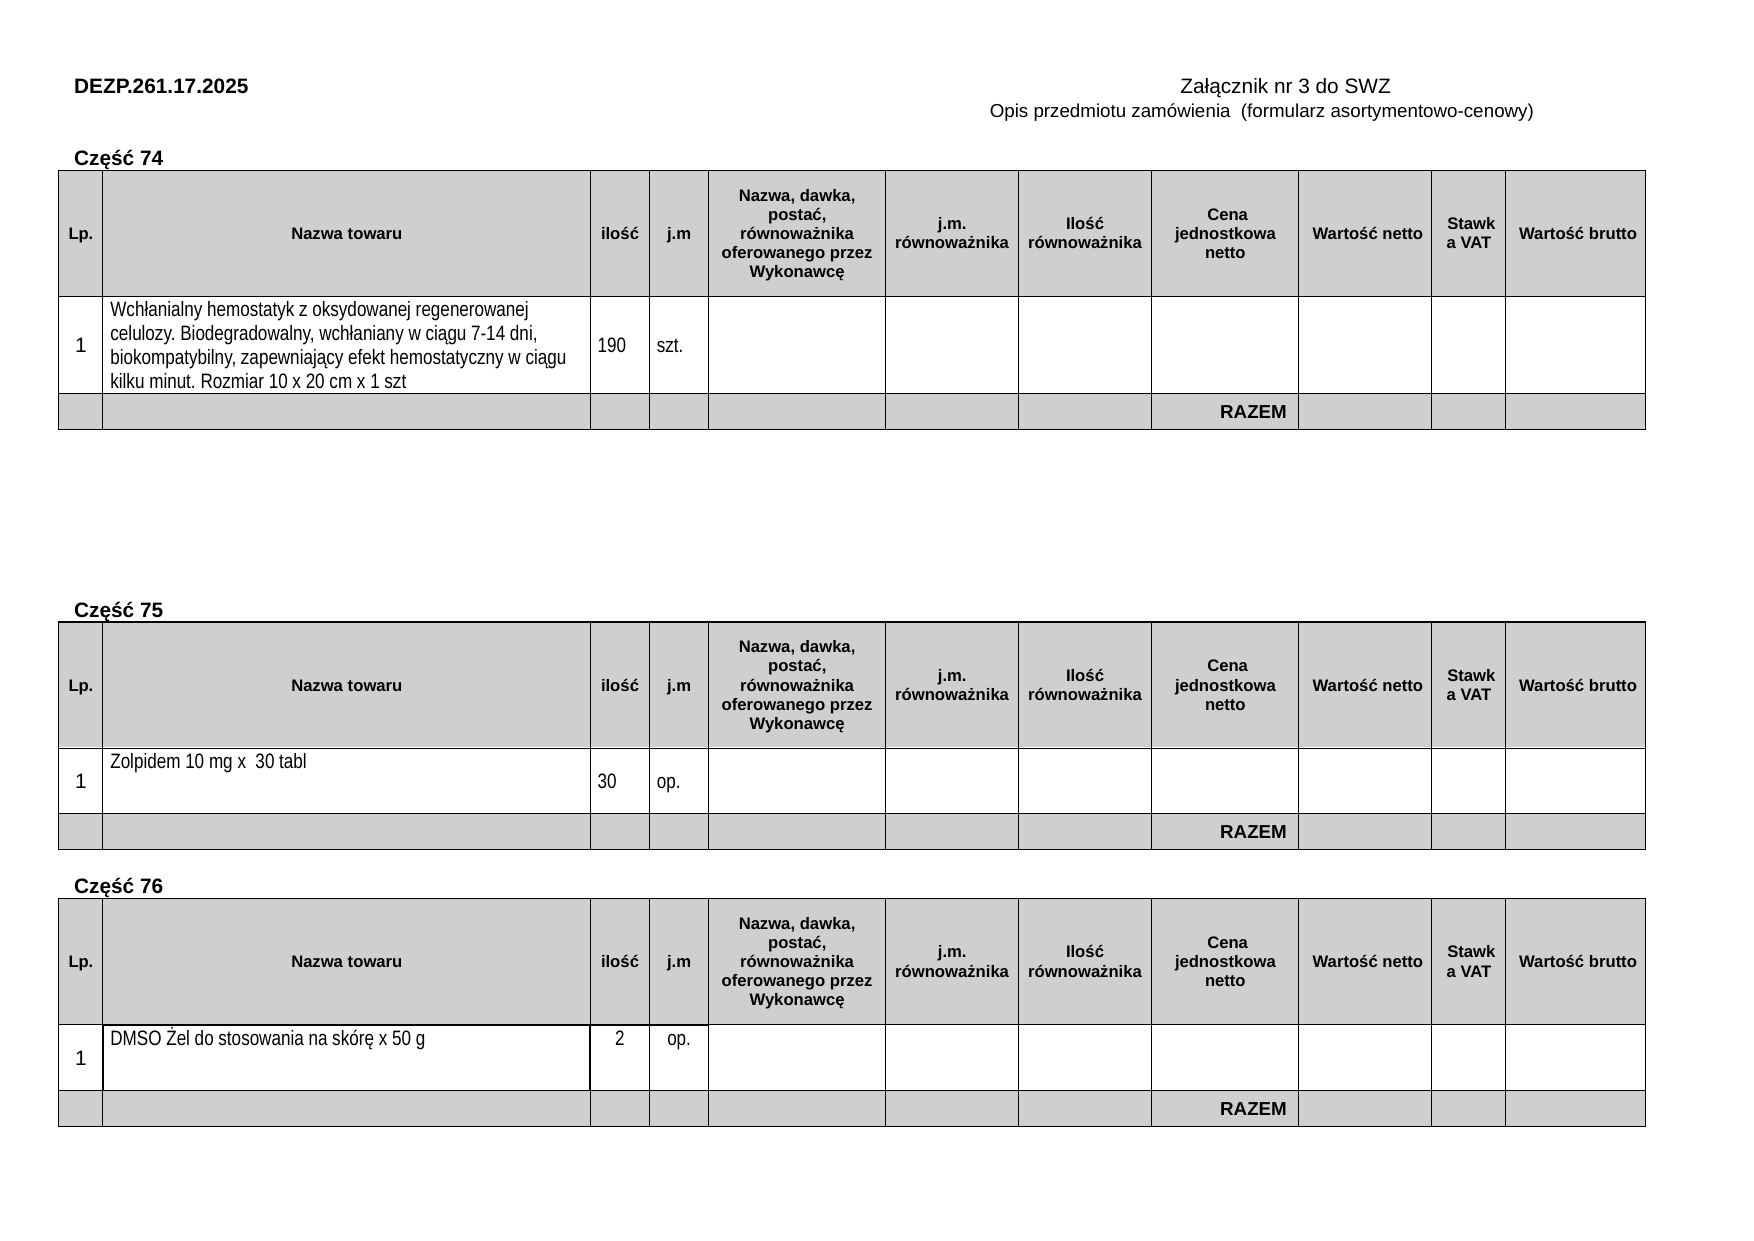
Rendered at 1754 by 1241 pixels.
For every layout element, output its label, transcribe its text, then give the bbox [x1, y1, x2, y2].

table_cell [1432, 749, 1505, 813]
table_header ilość [591, 171, 649, 296]
table_header Nazwa, dawka, postać, równoważnika oferowanego przez Wykonawcę [709, 623, 885, 747]
table_cell [886, 1025, 1018, 1089]
table_cell [650, 394, 708, 429]
table_header Lp. [59, 171, 102, 296]
table_cell [1432, 394, 1505, 429]
text Część 74 [74, 146, 1606, 170]
table_cell [1019, 1091, 1151, 1126]
table_header Ilość równoważnika [1019, 899, 1151, 1024]
table_cell Zolpidem 10 mg x 30 tabl [103, 749, 590, 813]
table_cell [1152, 749, 1298, 813]
table_cell [709, 814, 885, 849]
table_header Nazwa towaru [103, 171, 590, 296]
table_cell [591, 814, 649, 849]
table_header ilość [591, 623, 649, 747]
table_cell [1432, 297, 1505, 393]
table_header j.m. równoważnika [886, 623, 1018, 747]
table_cell [709, 1025, 885, 1089]
table_header j.m. równoważnika [886, 171, 1018, 296]
table_cell [1506, 1025, 1645, 1089]
table_cell [1019, 394, 1151, 429]
table_cell [1432, 1025, 1505, 1089]
table_cell [650, 1091, 708, 1126]
table_cell [886, 394, 1018, 429]
table_header Nazwa, dawka, postać, równoważnika oferowanego przez Wykonawcę [709, 899, 885, 1024]
table_cell [1299, 394, 1431, 429]
table_header Wartość netto [1299, 171, 1431, 296]
table_header Cena jednostkowa netto [1152, 899, 1298, 1024]
table_header Ilość równoważnika [1019, 171, 1151, 296]
table_cell [886, 814, 1018, 849]
text Część 75 [74, 597, 1606, 621]
table_cell [103, 814, 590, 849]
table_cell [650, 814, 708, 849]
table_header ilość [591, 899, 649, 1024]
table_header Nazwa towaru [103, 899, 590, 1024]
table_cell 1 [59, 1025, 102, 1089]
table_cell DMSO Żel do stosowania na skórę x 50 g [104, 1026, 589, 1089]
table_cell [1299, 749, 1431, 813]
table_header Wartość brutto [1506, 623, 1645, 747]
table_cell RAZEM [1152, 394, 1298, 429]
table_cell [1152, 297, 1298, 393]
table_cell [1506, 394, 1645, 429]
table_cell [1506, 814, 1645, 849]
text Część 76 [74, 874, 1606, 898]
table_header Wartość brutto [1506, 899, 1645, 1024]
table_cell [1506, 1091, 1645, 1126]
table_cell 190 [591, 297, 649, 393]
table_cell 30 [591, 749, 649, 813]
table_cell 2 [591, 1026, 649, 1089]
table_cell [886, 297, 1018, 393]
table_header Stawka VAT [1432, 171, 1505, 296]
table_cell [1432, 1091, 1505, 1126]
table_cell [103, 1091, 590, 1126]
table_header Lp. [59, 623, 102, 747]
table_header Ilość równoważnika [1019, 623, 1151, 747]
table_cell op. [650, 1026, 708, 1089]
table_cell [1299, 814, 1431, 849]
table_cell [1152, 1025, 1298, 1089]
table_cell 1 [59, 749, 102, 813]
table_header j.m [650, 899, 708, 1024]
table_cell [59, 814, 102, 849]
table_cell [886, 1091, 1018, 1126]
table_cell [1506, 749, 1645, 813]
table_header Stawka VAT [1432, 899, 1505, 1024]
table_cell [103, 394, 590, 429]
table_cell [1506, 297, 1645, 393]
table_header j.m. równoważnika [886, 899, 1018, 1024]
table_cell [591, 394, 649, 429]
table_header Wartość netto [1299, 899, 1431, 1024]
table_cell [1299, 297, 1431, 393]
table_cell op. [650, 749, 708, 813]
table_cell RAZEM [1152, 814, 1298, 849]
table_cell [1019, 749, 1151, 813]
table_header Lp. [59, 899, 102, 1024]
table_cell [1019, 297, 1151, 393]
table_cell [59, 1091, 102, 1126]
table_cell RAZEM [1152, 1091, 1298, 1126]
table_cell szt. [650, 297, 708, 393]
table_cell [1299, 1091, 1431, 1126]
table_cell 1 [59, 297, 102, 393]
table_cell [709, 1091, 885, 1126]
table_header Nazwa, dawka, postać, równoważnika oferowanego przez Wykonawcę [709, 171, 885, 296]
table_cell Wchłanialny hemostatyk z oksydowanej regenerowanej celulozy. Biodegradowalny, wchłaniany w ciągu 7-14 dni, biokompatybilny, zapewniający efekt hemostatyczny w ciągu kilku minut. Rozmiar 10 x 20 cm x 1 szt [103, 297, 590, 393]
table_header j.m [650, 171, 708, 296]
table_header Cena jednostkowa netto [1152, 623, 1298, 747]
table_cell [1019, 814, 1151, 849]
table_cell [1299, 1025, 1431, 1089]
table_cell [59, 394, 102, 429]
table_cell [709, 394, 885, 429]
table_header Wartość netto [1299, 623, 1431, 747]
table_cell [1432, 814, 1505, 849]
table_cell [1019, 1025, 1151, 1089]
table_header j.m [650, 623, 708, 747]
table_cell [886, 749, 1018, 813]
table_cell [709, 297, 885, 393]
table_cell [709, 749, 885, 813]
table_cell [591, 1091, 649, 1126]
table_header Stawka VAT [1432, 623, 1505, 747]
table_header Cena jednostkowa netto [1152, 171, 1298, 296]
table_header Nazwa towaru [103, 623, 590, 747]
table_header Wartość brutto [1506, 171, 1645, 296]
